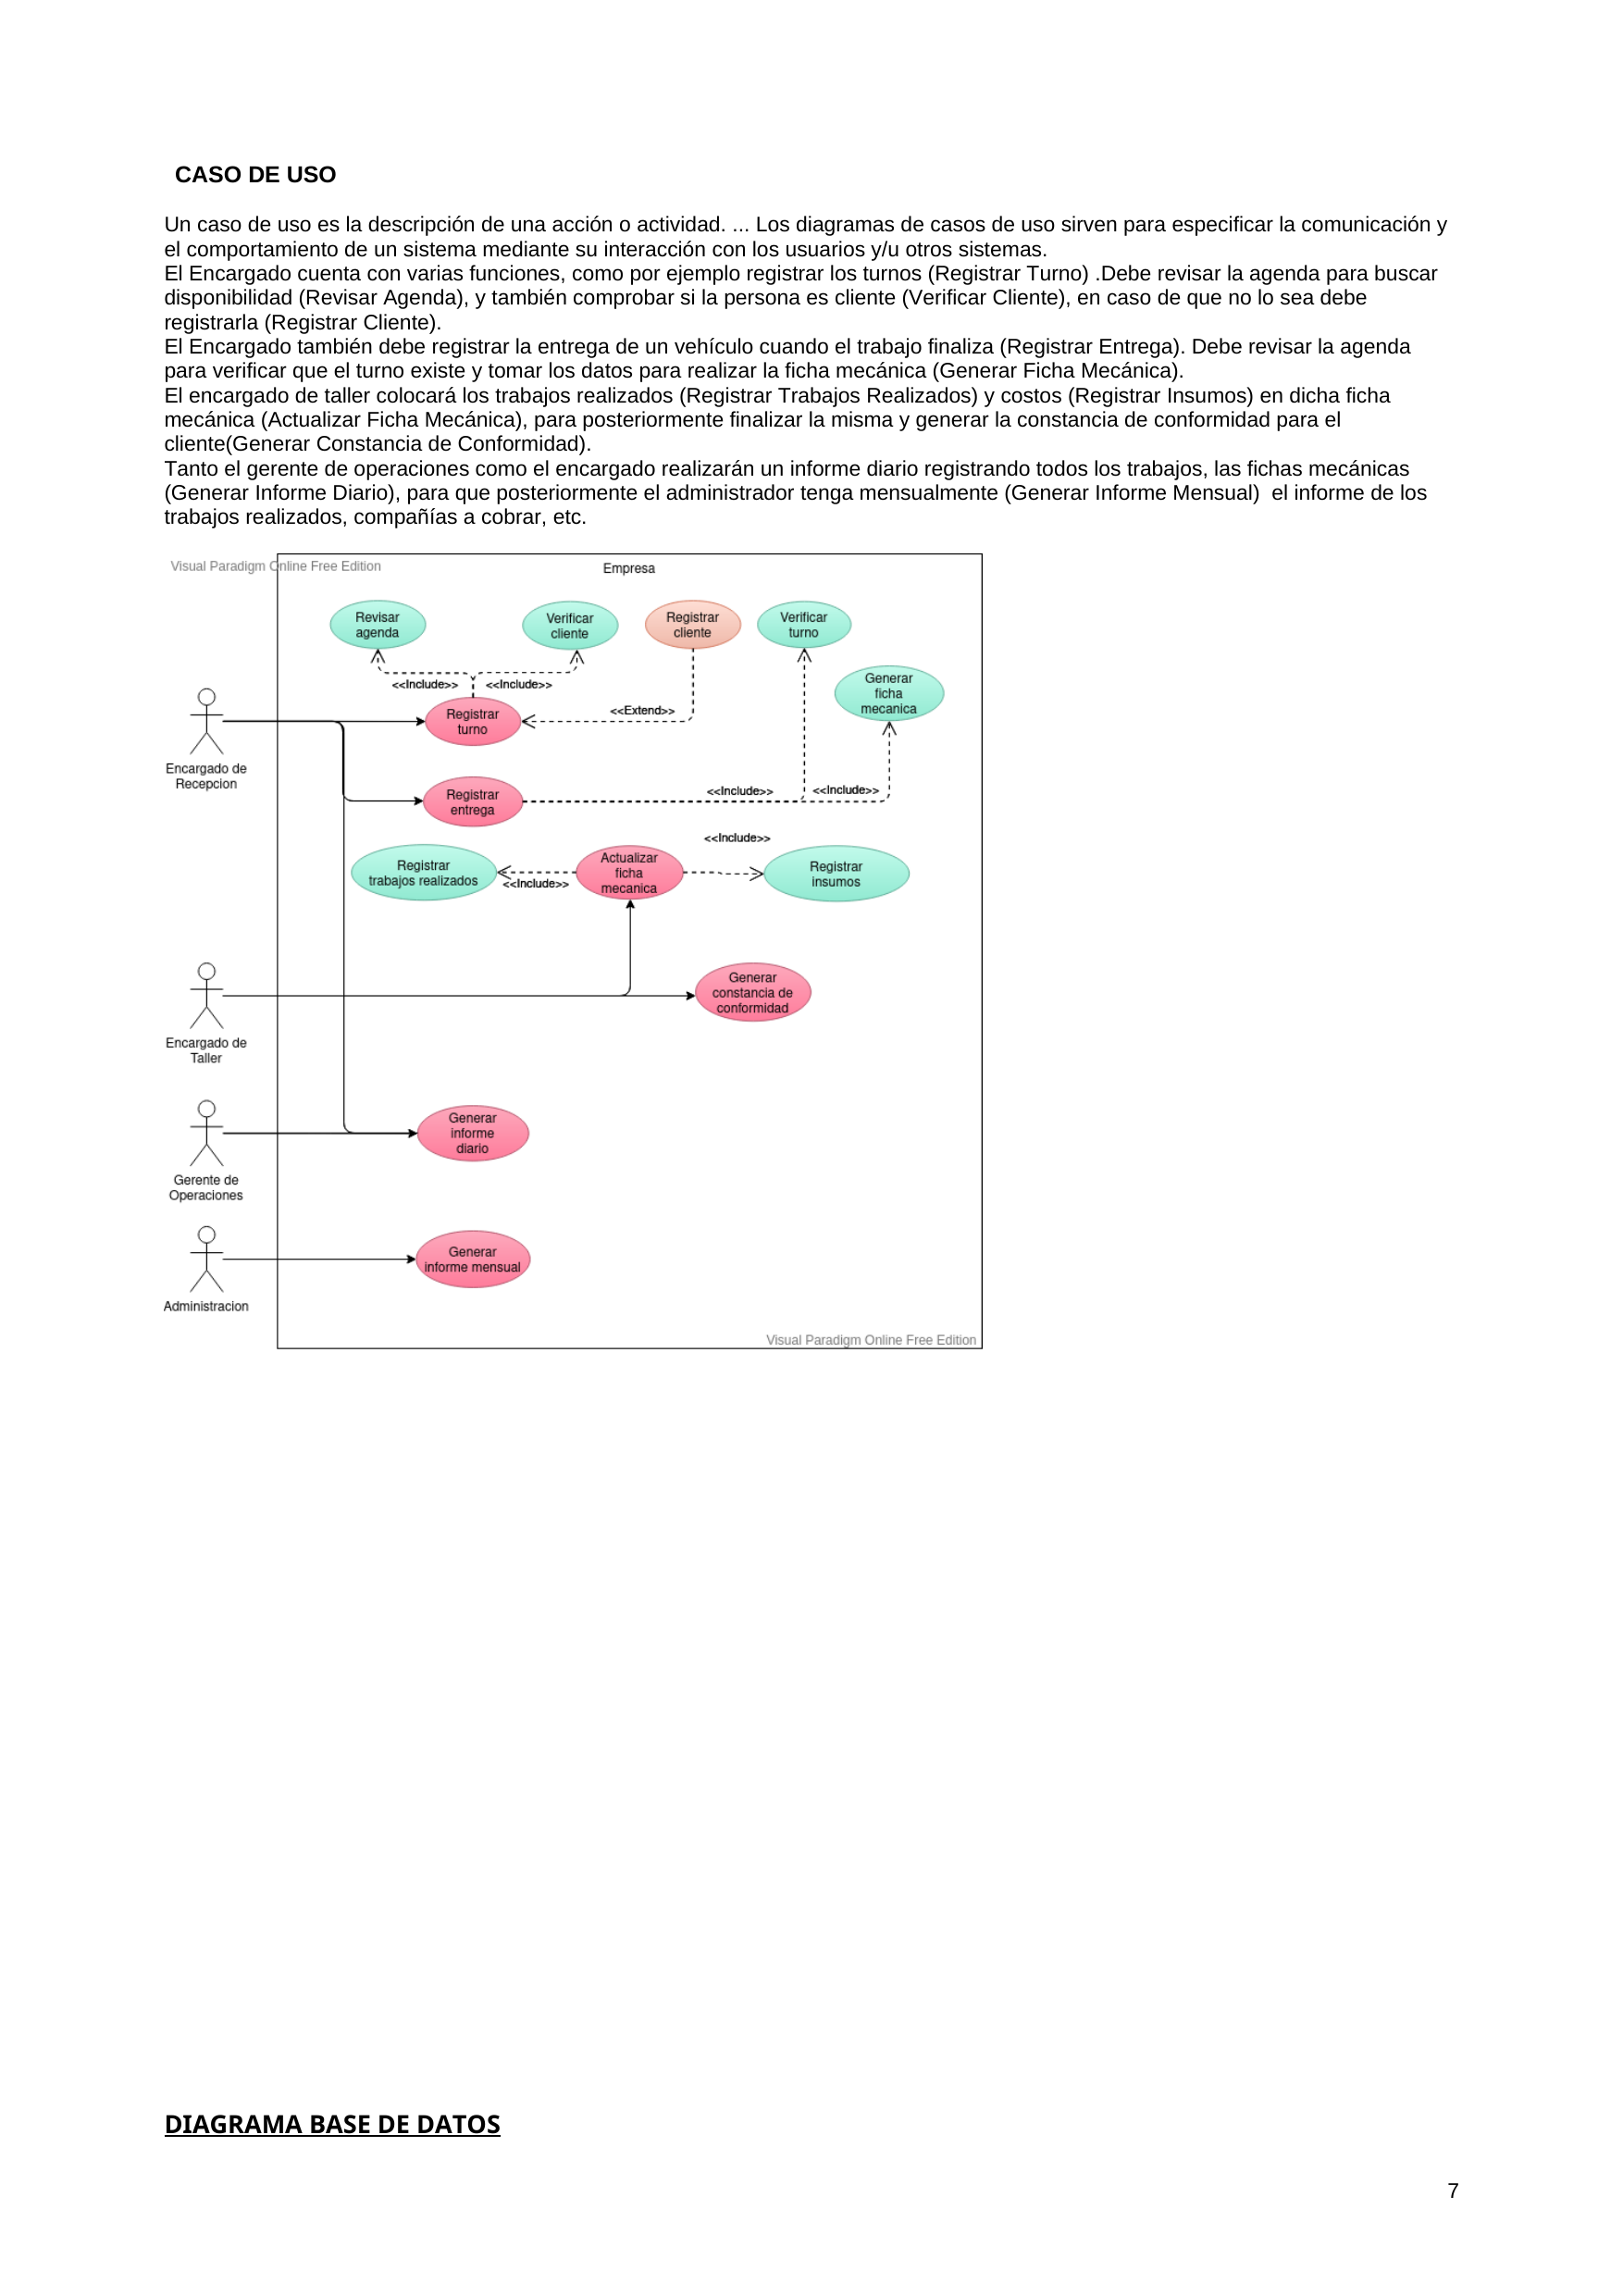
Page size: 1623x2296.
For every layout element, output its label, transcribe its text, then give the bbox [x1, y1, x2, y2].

picture [164, 553, 983, 1350]
subtitle CASO DE USO [175, 161, 1459, 188]
text Un caso de uso es la descripción de una acción o actividad. ... Los diagramas de casos de uso sirven para especificar la comunicación y el comportamiento de un sistema mediante su interacción con los usuarios y/u otros sistemas. [164, 212, 1459, 261]
text DIAGRAMA BASE DE DATOS [164, 2106, 1459, 2141]
text El Encargado también debe registrar la entrega de un vehículo cuando el trabajo finaliza (Registrar Entrega). Debe revisar la agenda para verificar que el turno existe y tomar los datos para realizar la ficha mecánica (Generar Ficha Mecánica). [164, 334, 1459, 383]
text Tanto el gerente de operaciones como el encargado realizarán un informe diario registrando todos los trabajos, las fichas mecánicas (Generar Informe Diario), para que posteriormente el administrador tenga mensualmente (Generar Informe Mensual) el informe de los trabajos realizados, compañías a cobrar, etc. [164, 456, 1459, 529]
text El encargado de taller colocará los trabajos realizados (Registrar Trabajos Realizados) y costos (Registrar Insumos) en dicha ficha mecánica (Actualizar Ficha Mecánica), para posteriormente finalizar la misma y generar la constancia de conformidad para el cliente(Generar Constancia de Conformidad). [164, 383, 1459, 456]
text El Encargado cuenta con varias funciones, como por ejemplo registrar los turnos (Registrar Turno) .Debe revisar la agenda para buscar disponibilidad (Revisar Agenda), y también comprobar si la persona es cliente (Verificar Cliente), en caso de que no lo sea debe registrarla (Registrar Cliente). [164, 261, 1459, 334]
